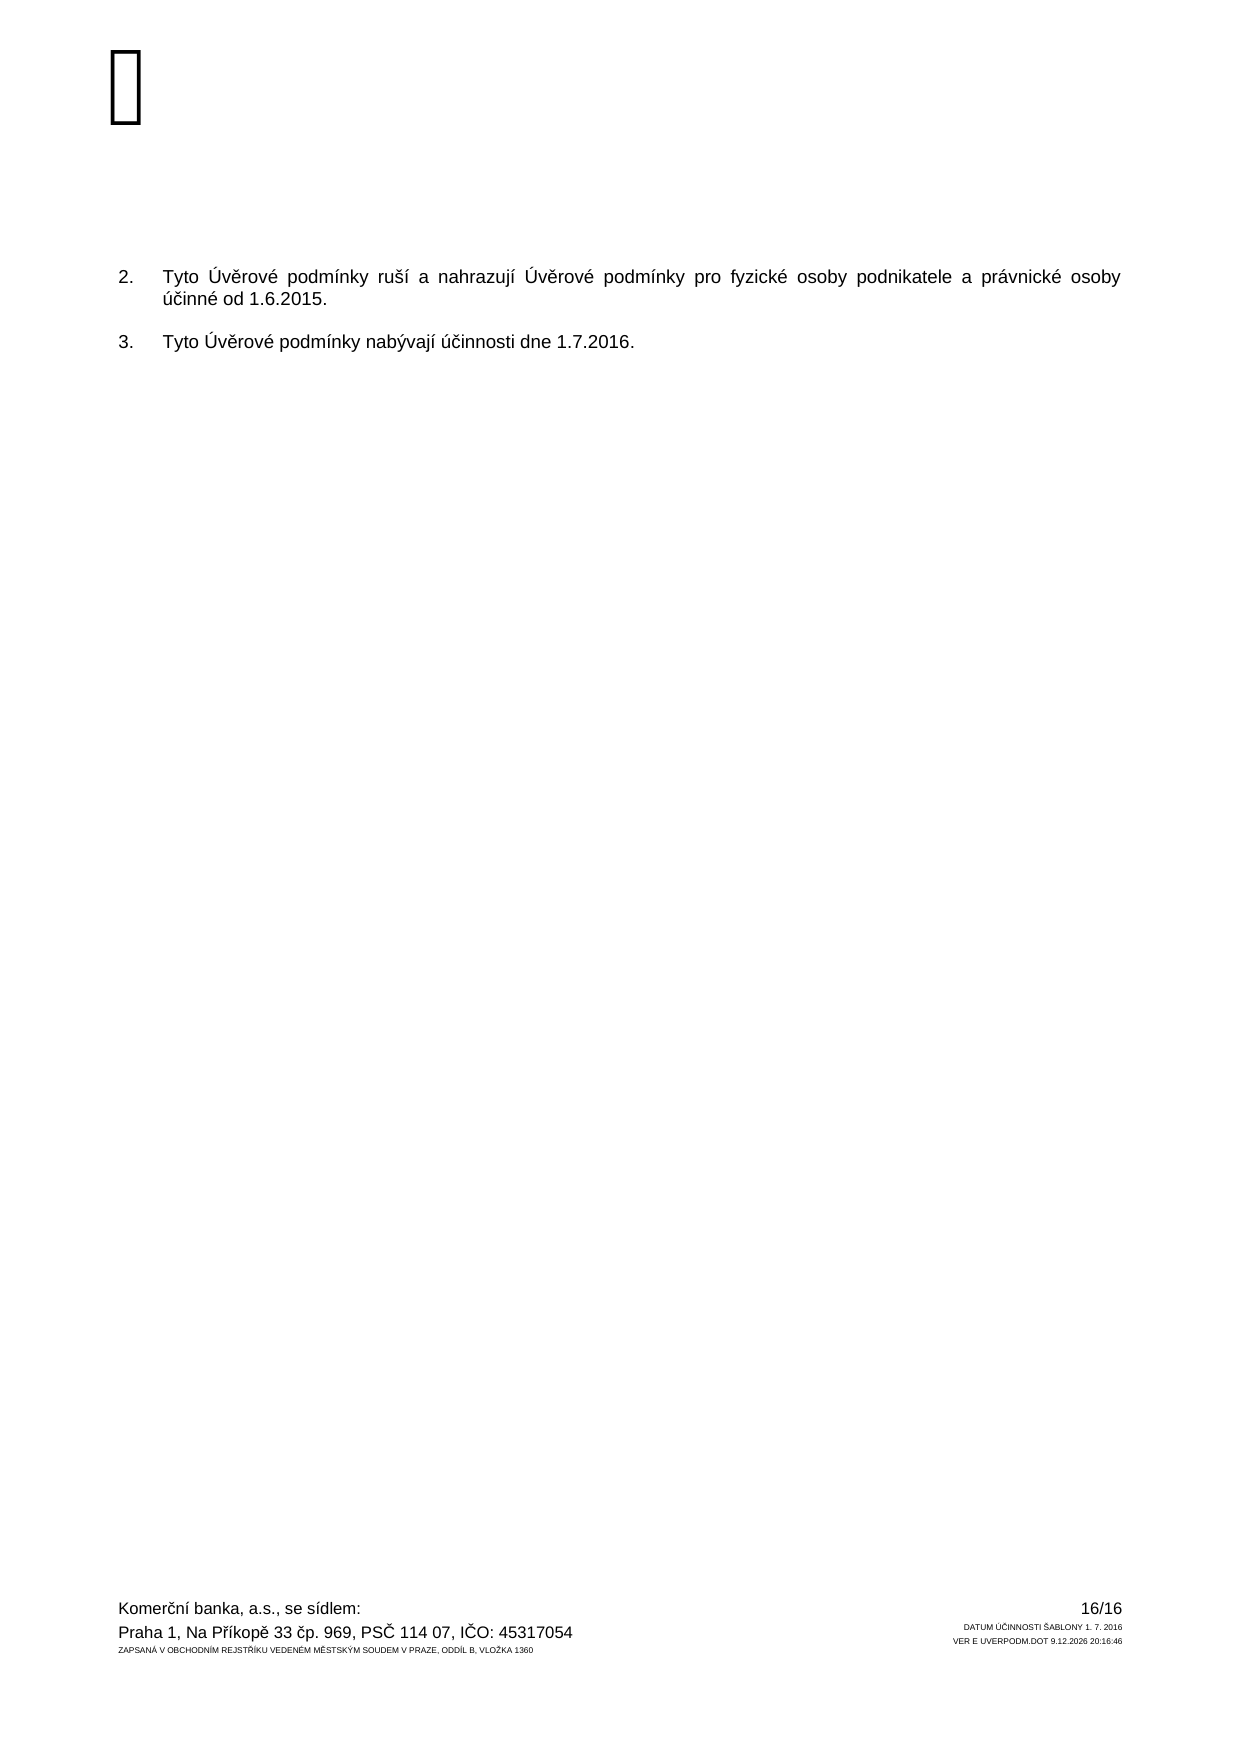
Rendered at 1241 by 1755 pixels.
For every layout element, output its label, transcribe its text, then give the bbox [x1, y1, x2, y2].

text 3. Tyto Úvěrové podmínky nabývají účinnosti dne 1.7.2016. [118, 331, 1122, 352]
text 2. Tyto Úvěrové podmínky ruší a nahrazují Úvěrové podmínky pro fyzické osoby podnikatele a právnické osoby účinné od 1.6.2015. [118, 266, 1122, 309]
